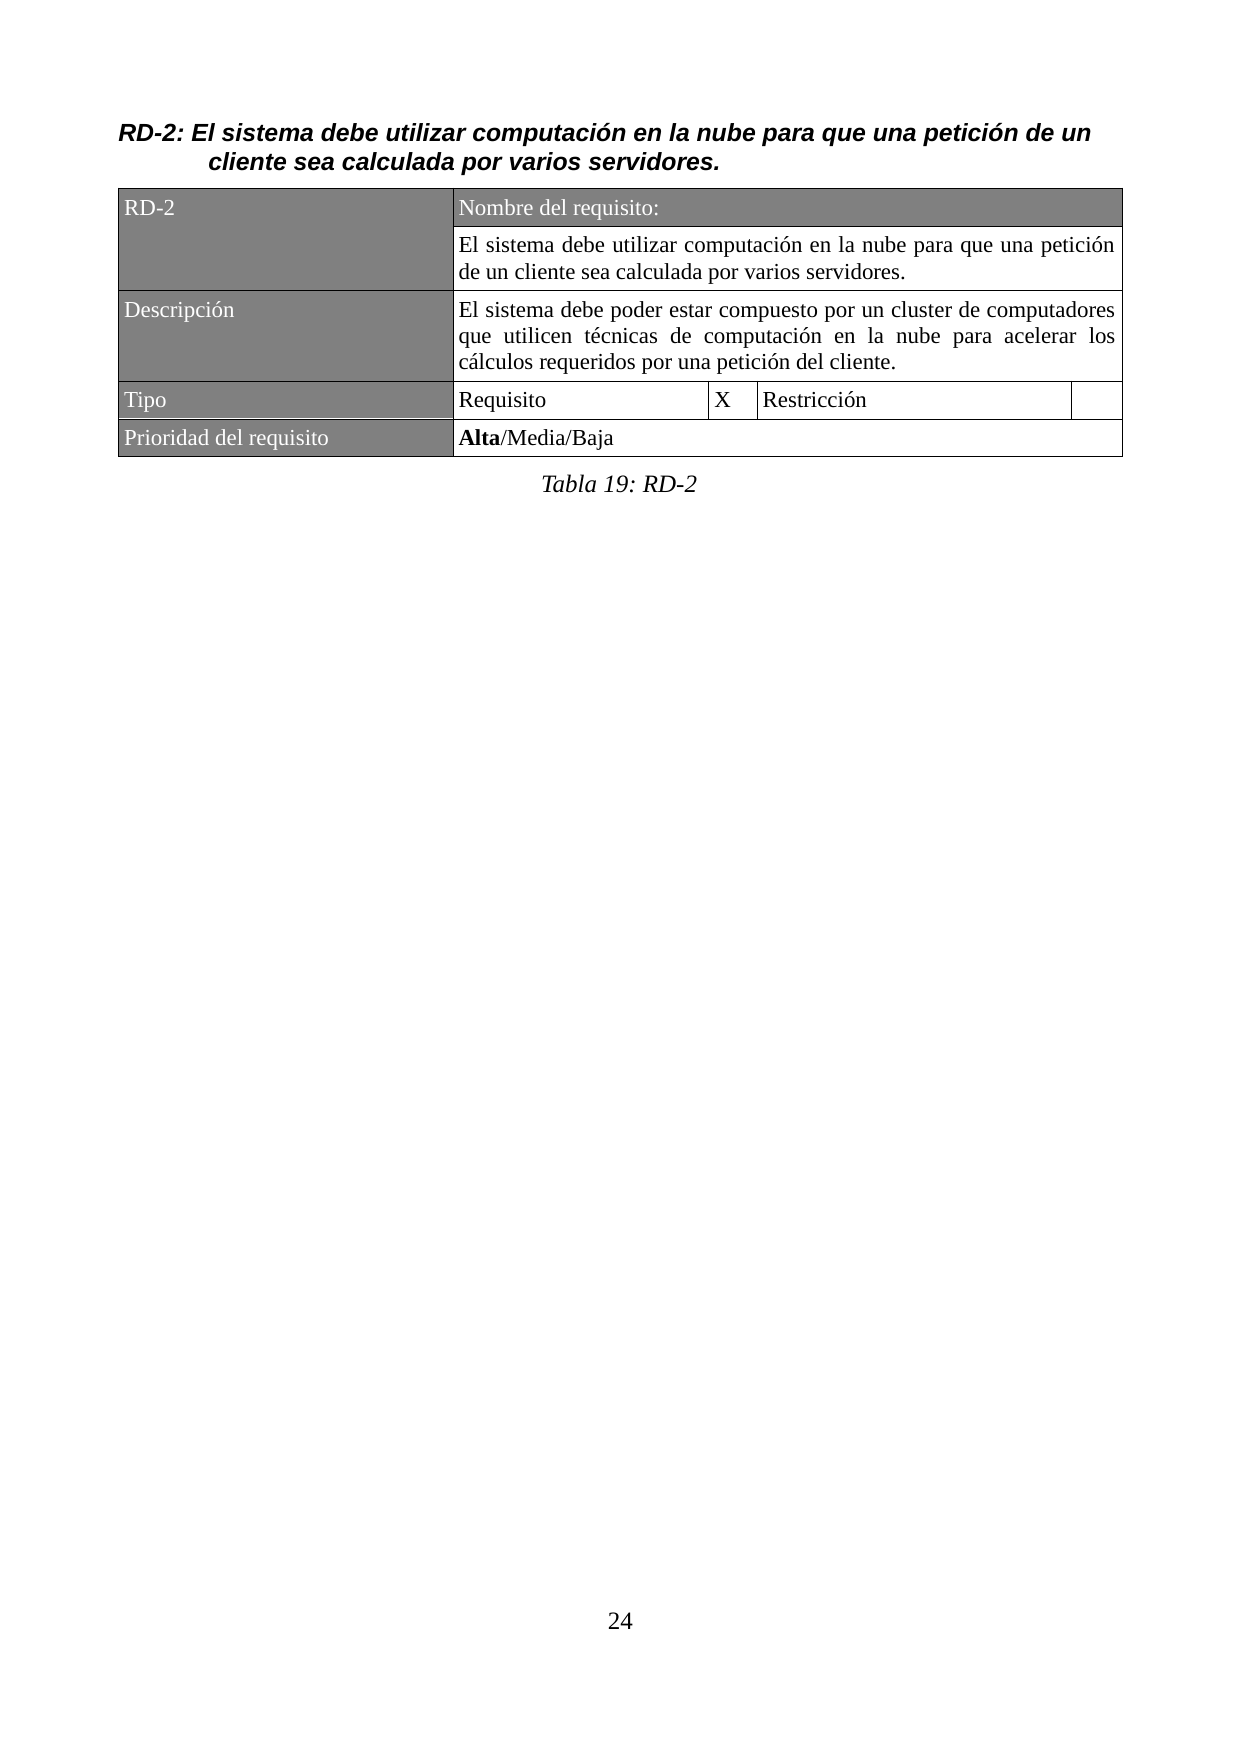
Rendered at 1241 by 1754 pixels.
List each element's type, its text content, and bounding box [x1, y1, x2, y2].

table_cell X [709, 382, 757, 418]
table_cell El sistema debe utilizar computación en la nube para que una petición de un cliente sea calculada por varios servidores. [454, 227, 1122, 290]
table_header RD-2 [119, 189, 453, 290]
table_cell Restricción [758, 382, 1071, 418]
subtitle RD-2: El sistema debe utilizar computación en la nube para que una petición de un cliente sea calculada por varios servidores. [118, 118, 1122, 175]
table_header Nombre del requisito: [454, 189, 1122, 226]
table_cell Tipo [119, 382, 453, 418]
table_cell Requisito [454, 382, 708, 418]
table_cell Descripción [119, 291, 453, 381]
table_cell [1072, 382, 1122, 418]
table_cell El sistema debe poder estar compuesto por un cluster de computadores que utilicen técnicas de computación en la nube para acelerar los cálculos requeridos por una petición del cliente. [454, 291, 1122, 381]
table_cell Prioridad del requisito [119, 420, 453, 456]
table_cell Alta/Media/Baja [454, 420, 1122, 456]
text Tabla 19: RD-2 [118, 469, 1122, 498]
